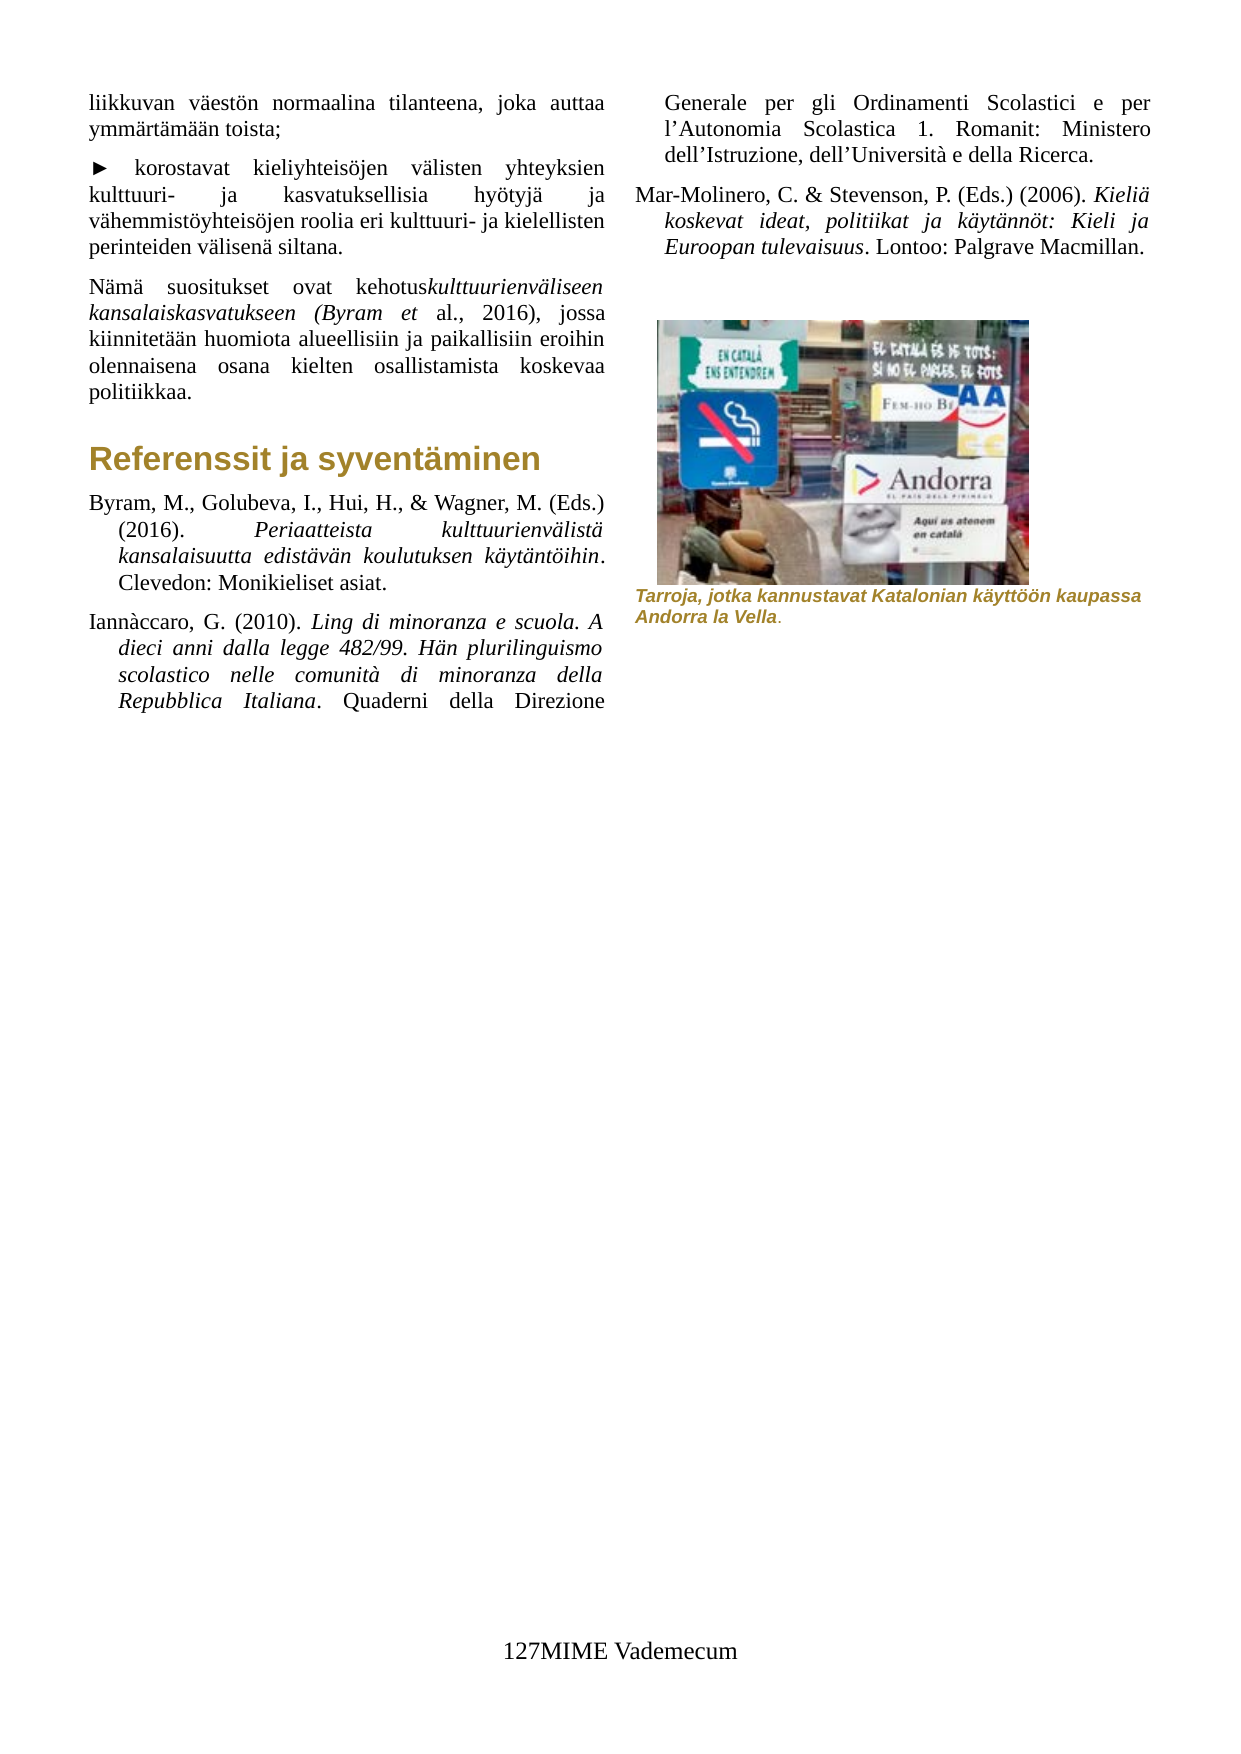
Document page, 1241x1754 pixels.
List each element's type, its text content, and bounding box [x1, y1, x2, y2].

text ► korostavat kieliyhteisöjen välisten yhteyksien kulttuuri- ja kasvatuksellisia hyötyjä ja vähemmistöyhteisöjen roolia eri kulttuuri- ja kielellisten perinteiden välisenä siltana. [88, 154, 605, 260]
text Generale per gli Ordinamenti Scolastici e per l’Autonomia Scolastica 1. Romanit: Ministero dell’Istruzione, dell’Università e della Ricerca. [635, 88, 1152, 168]
text Mar-Molinero, C. & Stevenson, P. (Eds.) (2006). Kieliä koskevat ideat, politiikat ja käytännöt: Kieli ja Euroopan tulevaisuus. Lontoo: Palgrave Macmillan. [635, 181, 1152, 260]
picture [657, 320, 1029, 585]
subtitle Referenssit ja syventäminen [88, 438, 605, 477]
text liikkuvan väestön normaalina tilanteena, joka auttaa ymmärtämään toista; [88, 88, 605, 141]
text Nämä suositukset ovat kehotuskulttuurienväliseen kansalaiskasvatukseen (Byram et al., 2016), jossa kiinnitetään huomiota alueellisiin ja paikallisiin eroihin olennaisena osana kielten osallistamista koskevaa politiikkaa. [88, 273, 605, 404]
text Byram, M., Golubeva, I., Hui, H., & Wagner, M. (Eds.) (2016). Periaatteista kulttuurienvälistä kansalaisuutta edistävän koulutuksen käytäntöihin. Clevedon: Monikieliset asiat. [88, 489, 605, 595]
text Iannàccaro, G. (2010). Ling di minoranza e scuola. A dieci anni dalla legge 482/99. Hän plurilinguismo scolastico nelle comunità di minoranza della Repubblica Italiana. Quaderni della Direzione [88, 608, 605, 713]
text Tarroja, jotka kannustavat Katalonian käyttöön kaupassa Andorra la Vella. [635, 312, 1152, 628]
